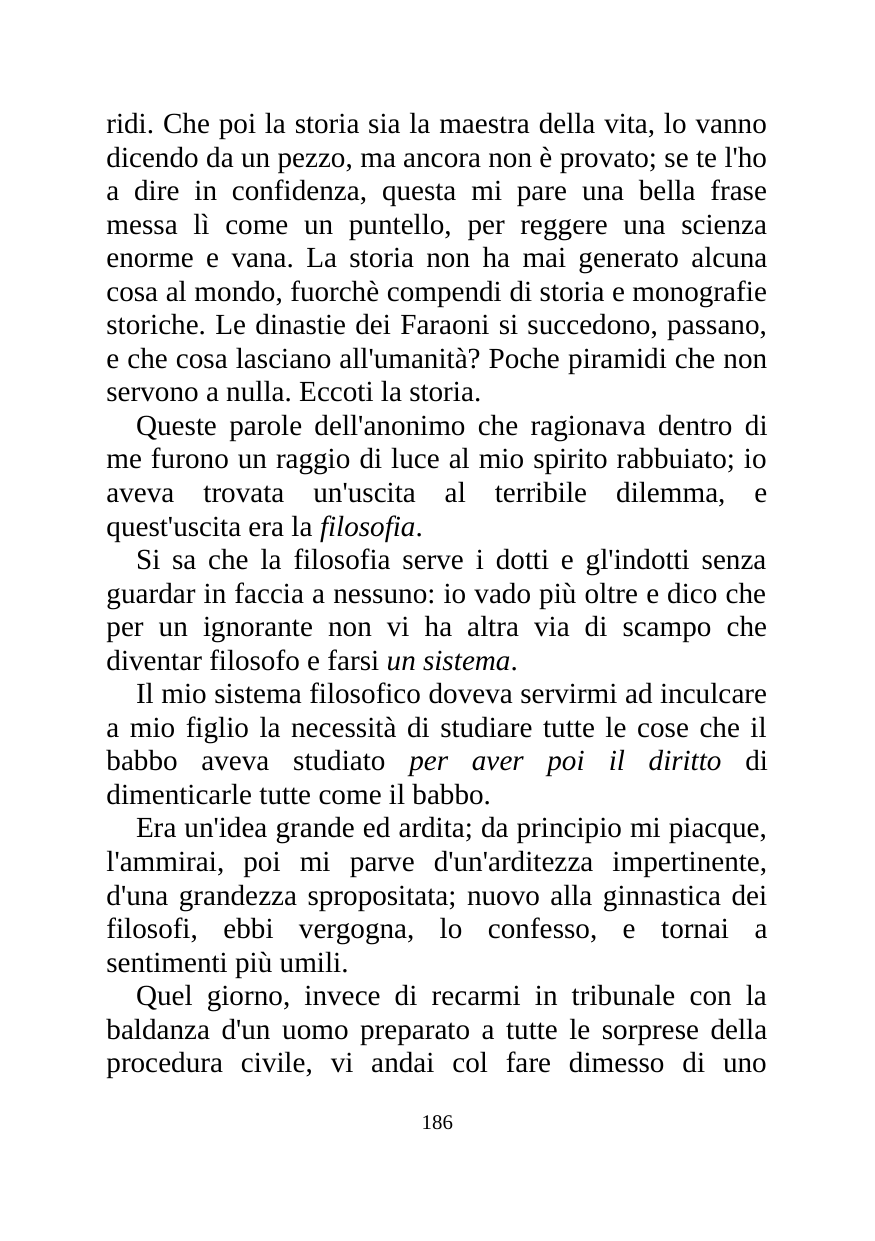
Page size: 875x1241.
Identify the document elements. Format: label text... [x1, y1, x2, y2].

text ridi. Che poi la storia sia la maestra della vita, lo vanno dicendo da un pezzo, ma ancora non è provato; se te l'ho a dire in confidenza, questa mi pare una bella frase messa lì come un puntello, per reggere una scienza enorme e vana. La storia non ha mai generato alcuna cosa al mondo, fuorchè compendi di storia e monografie storiche. Le dinastie dei Faraoni si succedono, passano, e che cosa lasciano all'umanità? Poche piramidi che non servono a nulla. Eccoti la storia. [106, 106, 768, 408]
text Si sa che la filosofia serve i dotti e gl'indotti senza guardar in faccia a nessuno: io vado più oltre e dico che per un ignorante non vi ha altra via di scampo che diventar filosofo e farsi un sistema. [106, 542, 768, 676]
text Queste parole dell'anonimo che ragionava dentro di me furono un raggio di luce al mio spirito rabbuiato; io aveva trovata un'uscita al terribile dilemma, e quest'uscita era la filosofia. [106, 408, 768, 542]
text Era un'idea grande ed ardita; da principio mi piacque, l'ammirai, poi mi parve d'un'arditezza impertinente, d'una grandezza spropositata; nuovo alla ginnastica dei filosofi, ebbi vergogna, lo confesso, e tornai a sentimenti più umili. [106, 811, 768, 978]
text Il mio sistema filosofico doveva servirmi ad inculcare a mio figlio la necessità di studiare tutte le cose che il babbo aveva studiato per aver poi il diritto di dimenticarle tutte come il babbo. [106, 676, 768, 811]
text Quel giorno, invece di recarmi in tribunale con la baldanza d'un uomo preparato a tutte le sorprese della procedura civile, vi andai col fare dimesso di uno [106, 978, 768, 1079]
